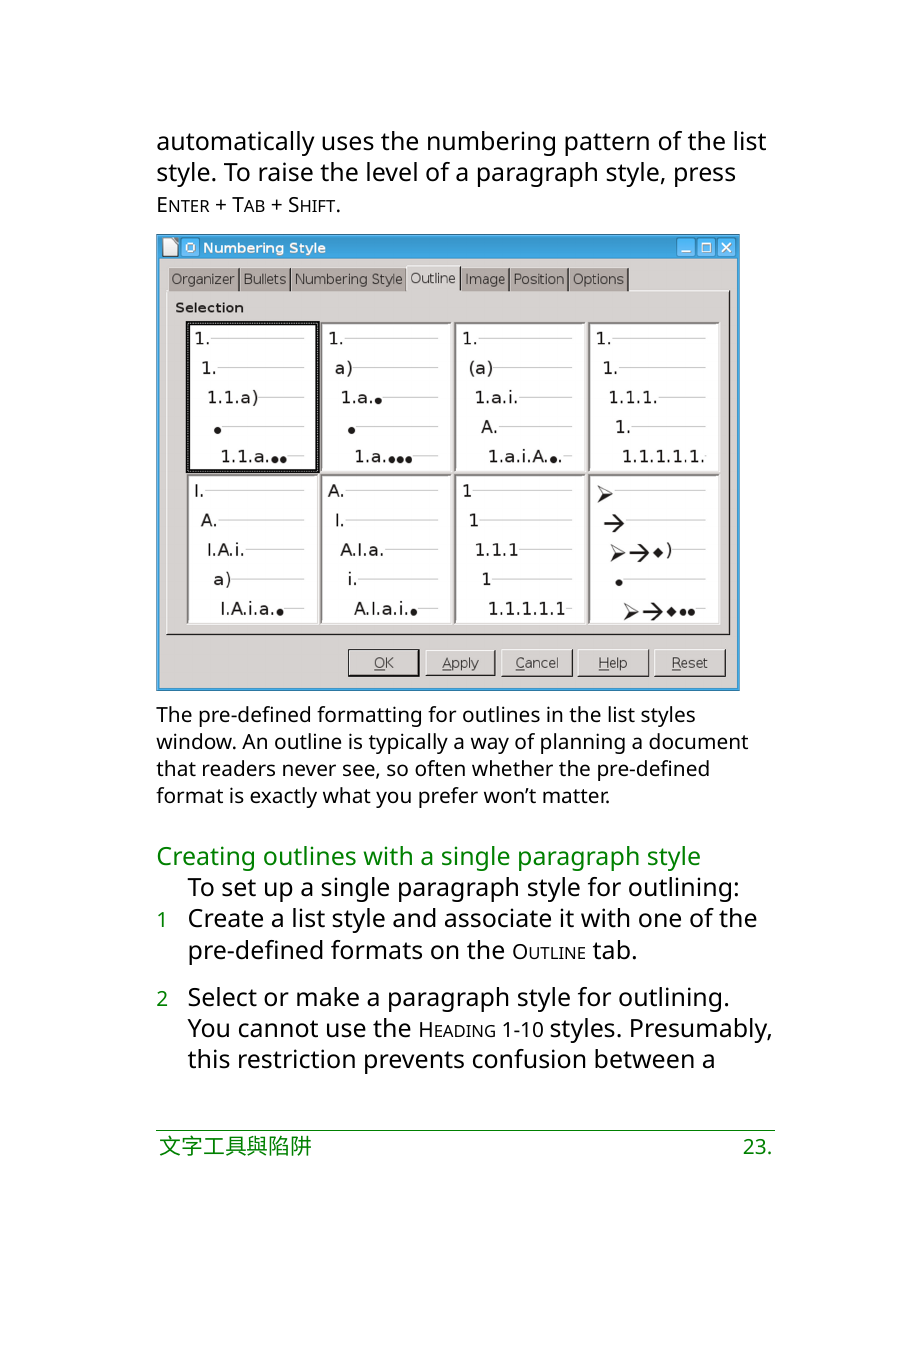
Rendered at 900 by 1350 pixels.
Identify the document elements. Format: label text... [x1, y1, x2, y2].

table_header [156, 234, 775, 693]
text To set up a single paragraph style for outlining: [156, 872, 775, 903]
table_cell The pre-defined formatting for outlines in the list styles window. An outline is typically a way of planning a document that readers never see, so often whether the pre-defined format is exactly what you prefer won’t matter. [156, 693, 775, 809]
text automatically uses the numbering pattern of the list style. To raise the level of a paragraph style, press Enter + Tab + Shift. [156, 125, 775, 219]
list Create a list style and associate it with one of the pre-defined formats on the Outline tab. [156, 903, 775, 965]
subtitle Creating outlines with a single paragraph style [156, 840, 775, 872]
list Select or make a paragraph style for outlining. You cannot use the Heading 1-10 styles. Presumably, this restriction prevents confusion between a [156, 981, 775, 1075]
picture [156, 234, 740, 691]
